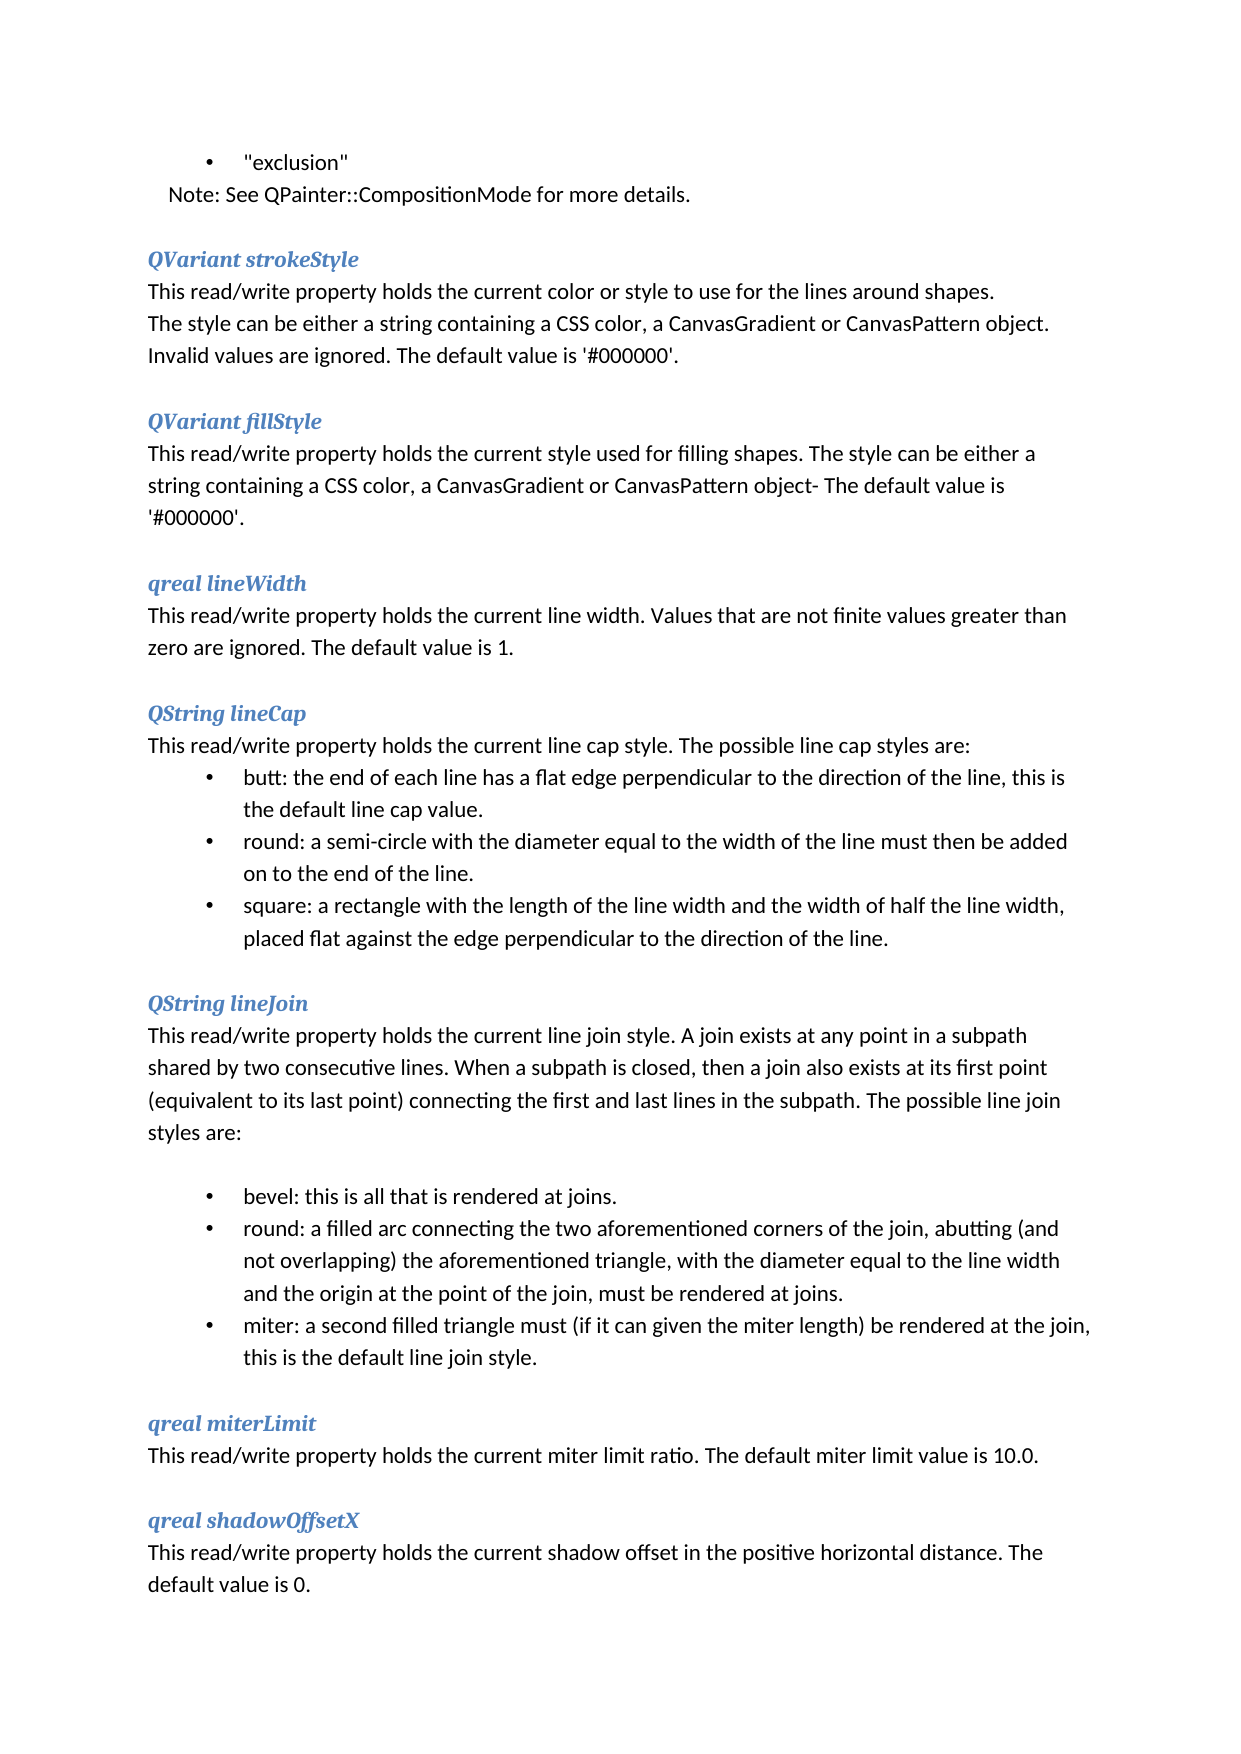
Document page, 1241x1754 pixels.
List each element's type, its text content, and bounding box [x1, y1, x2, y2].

list "exclusion" [206, 148, 1093, 176]
list butt: the end of each line has a flat edge perpendicular to the direction of the line, this is the default line cap value. [206, 763, 1093, 823]
text This read/write property holds the current color or style to use for the lines around shapes. [148, 277, 1093, 305]
subtitle QString lineCap [148, 701, 1093, 727]
list miter: a second filled triangle must (if it can given the miter length) be rendered at the join, this is the default line join style. [206, 1311, 1093, 1371]
list round: a filled arc connecting the two aforementioned corners of the join, abutting (and not overlapping) the aforementioned triangle, with the diameter equal to the line width and the origin at the point of the join, must be rendered at joins. [206, 1214, 1093, 1307]
list bevel: this is all that is rendered at joins. [206, 1182, 1093, 1210]
subtitle QString lineJoin [148, 991, 1093, 1017]
text This read/write property holds the current shadow offset in the positive horizontal distance. The default value is 0. [148, 1538, 1093, 1598]
list square: a rectangle with the length of the line width and the width of half the line width, placed flat against the edge perpendicular to the direction of the line. [206, 892, 1093, 952]
subtitle qreal miterLimit [148, 1411, 1093, 1437]
text Note: See QPainter::CompositionMode for more details. [148, 180, 1093, 208]
text This read/write property holds the current miter limit ratio. The default miter limit value is 10.0. [148, 1441, 1093, 1469]
list round: a semi-circle with the diameter equal to the width of the line must then be added on to the end of the line. [206, 827, 1093, 887]
subtitle QVariant strokeStyle [148, 247, 1093, 273]
text This read/write property holds the current line width. Values that are not finite values greater than zero are ignored. The default value is 1. [148, 601, 1093, 661]
subtitle qreal lineWidth [148, 571, 1093, 597]
text This read/write property holds the current line cap style. The possible line cap styles are: [148, 731, 1093, 759]
subtitle qreal shadowOffsetX [148, 1508, 1093, 1534]
text This read/write property holds the current style used for filling shapes. The style can be either a string containing a CSS color, a CanvasGradient or CanvasPattern object- The default value is '#000000'. [148, 439, 1093, 532]
subtitle QVariant fillStyle [148, 409, 1093, 435]
text The style can be either a string containing a CSS color, a CanvasGradient or CanvasPattern object. Invalid values are ignored. The default value is '#000000'. [148, 309, 1093, 370]
text This read/write property holds the current line join style. A join exists at any point in a subpath shared by two consecutive lines. When a subpath is closed, then a join also exists at its first point (equivalent to its last point) connecting the first and last lines in the subpath. The possible line join styles are: [148, 1021, 1093, 1146]
